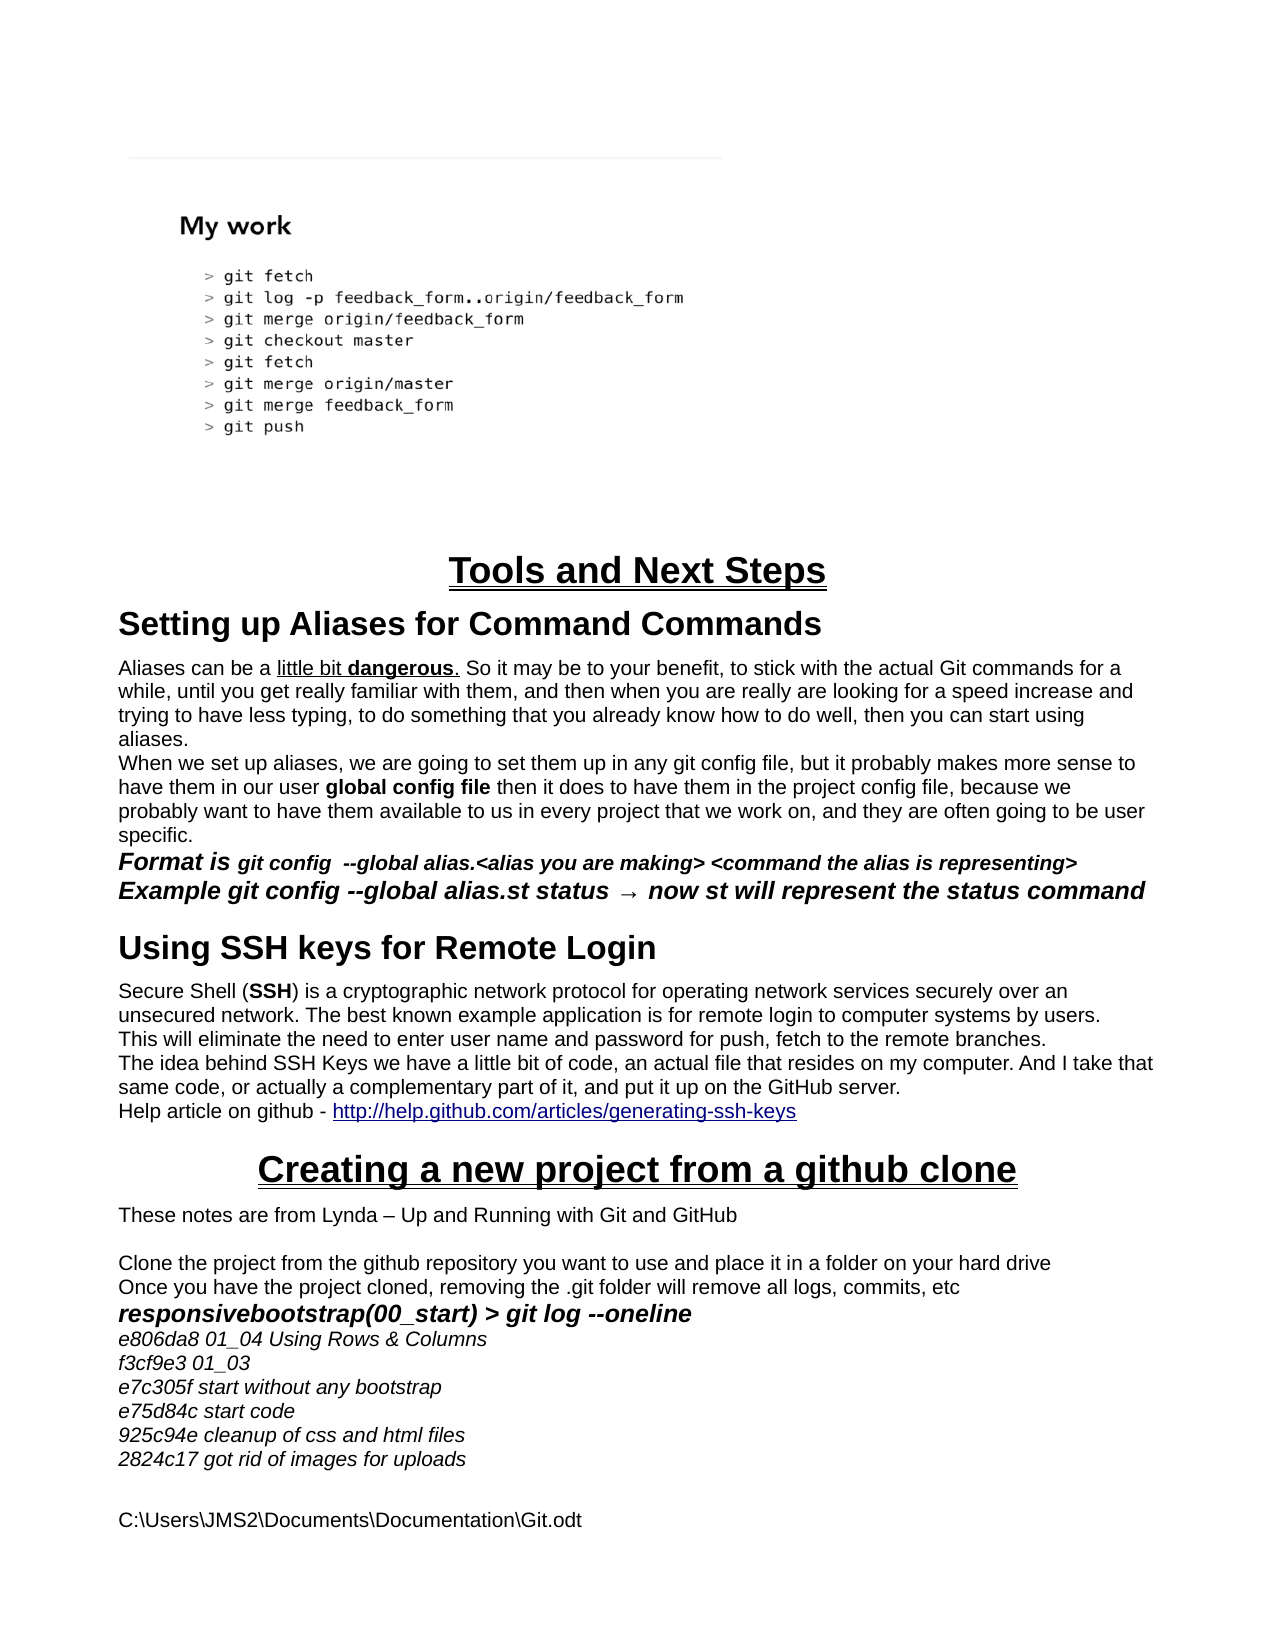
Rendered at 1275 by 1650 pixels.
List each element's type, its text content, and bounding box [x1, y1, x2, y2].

subtitle Tools and Next Steps [118, 549, 1157, 592]
text Once you have the project cloned, removing the .git folder will remove all logs, commits, etc [118, 1274, 1157, 1298]
text e7c305f start without any bootstrap [118, 1375, 1157, 1399]
text 2824c17 got rid of images for uploads [118, 1447, 1157, 1471]
text Format is git config --global alias.<alias you are making> <command the alias is representing> [118, 847, 1157, 876]
text responsivebootstrap(00_start) > git log --oneline [118, 1298, 1157, 1327]
text Help article on github - http://help.github.com/articles/generating-ssh-keys [118, 1099, 1157, 1123]
text f3cf9e3 01_03 [118, 1351, 1157, 1375]
text Clone the project from the github repository you want to use and place it in a folder on your hard drive [118, 1251, 1157, 1274]
subtitle Setting up Aliases for Command Commands [118, 604, 1157, 643]
text e806da8 01_04 Using Rows & Columns [118, 1327, 1157, 1351]
text The idea behind SSH Keys we have a little bit of code, an actual file that resides on my computer. And I take that same code, or actually a complementary part of it, and put it up on the GitHub server. [118, 1051, 1157, 1099]
picture [160, 141, 723, 525]
text This will eliminate the need to enter user name and password for push, fetch to the remote branches. [118, 1027, 1157, 1051]
text Secure Shell (SSH) is a cryptographic network protocol for operating network services securely over an unsecured network. The best known example application is for remote login to computer systems by users. [118, 979, 1157, 1027]
text When we set up aliases, we are going to set them up in any git config file, but it probably makes more sense to have them in our user global config file then it does to have them in the project config file, because we probably want to have them available to us in every project that we work on, and they are often going to be user specific. [118, 751, 1157, 847]
text Example git config --global alias.st status → now st will represent the status command [118, 876, 1157, 904]
text e75d84c start code [118, 1399, 1157, 1423]
subtitle Using SSH keys for Remote Login [118, 928, 1157, 967]
subtitle Creating a new project from a github clone [118, 1147, 1157, 1190]
text 925c94e cleanup of css and html files [118, 1423, 1157, 1447]
text These notes are from Lynda – Up and Running with Git and GitHub [118, 1203, 1157, 1227]
text Aliases can be a little bit dangerous. So it may be to your benefit, to stick with the actual Git commands for a while, until you get really familiar with them, and then when you are really are looking for a speed increase and trying to have less typing, to do something that you already know how to do well, then you can start using aliases. [118, 655, 1157, 751]
